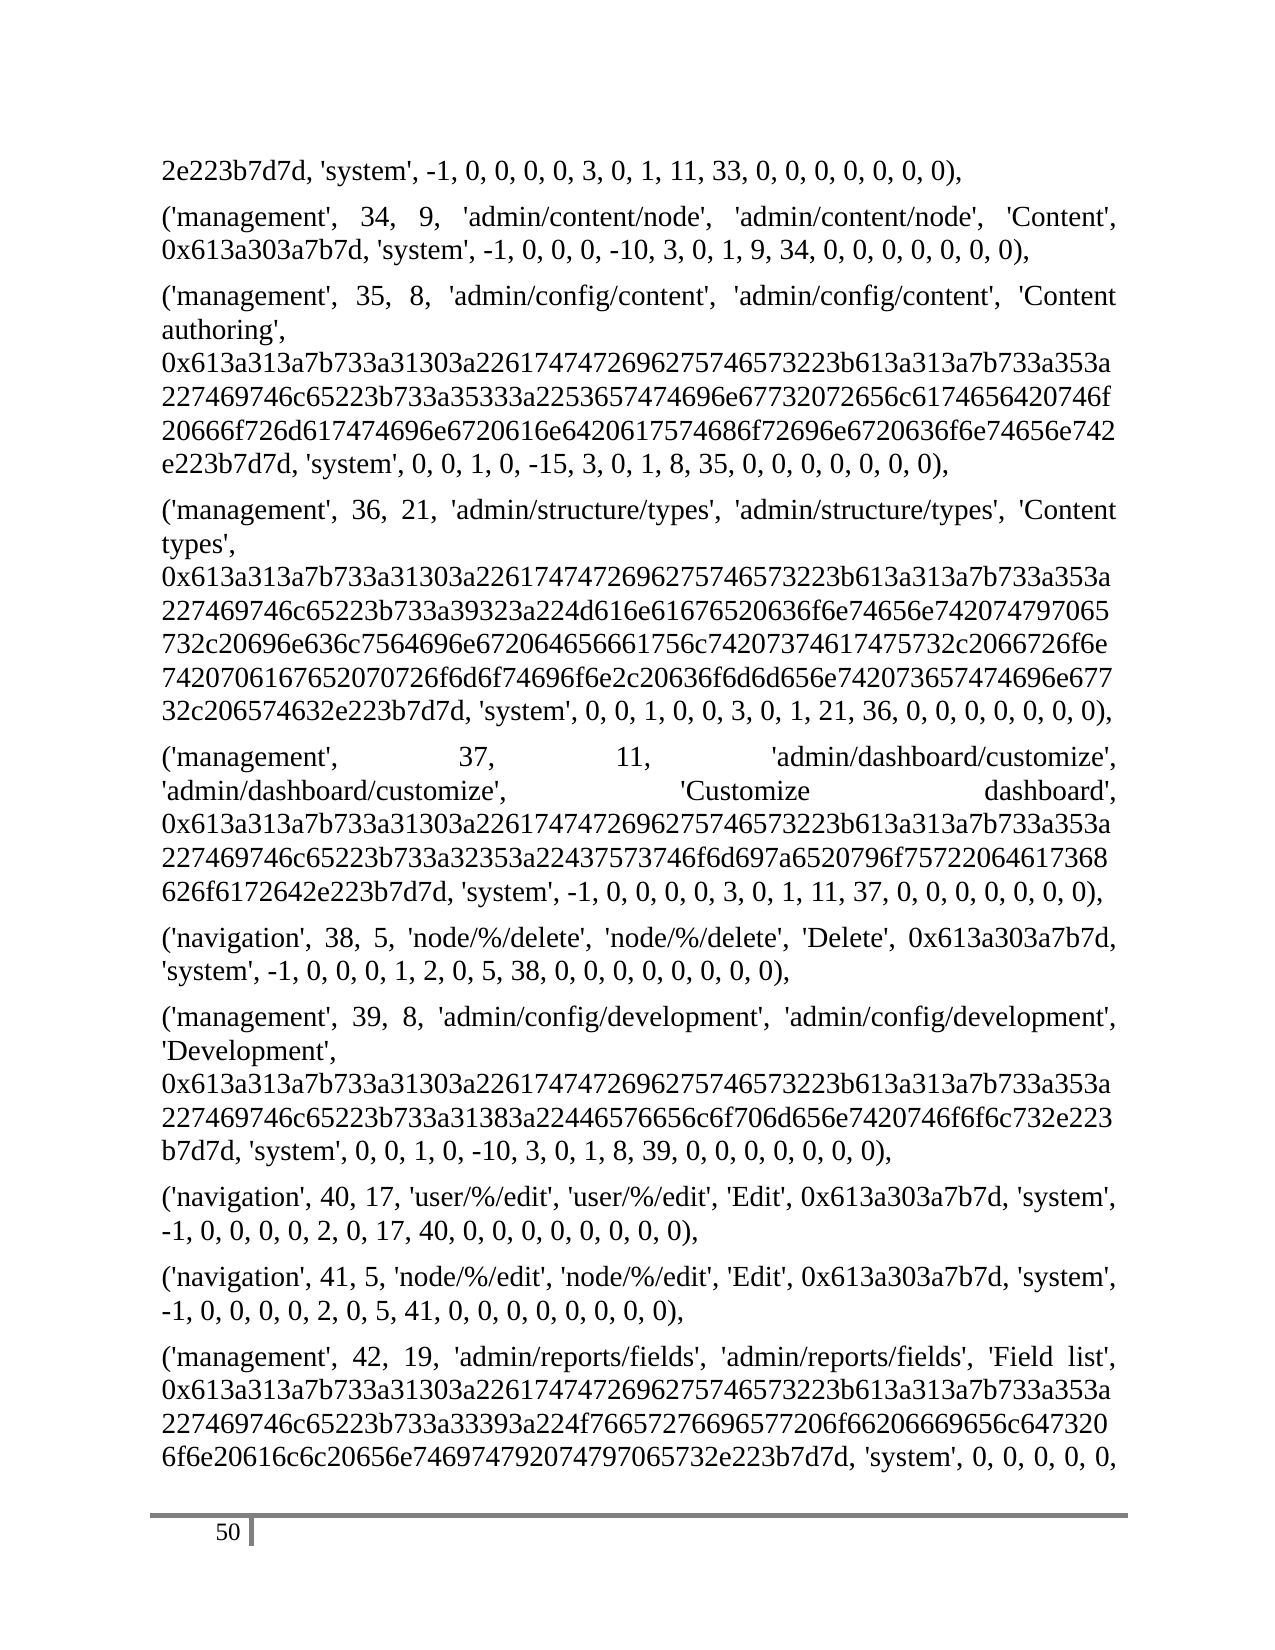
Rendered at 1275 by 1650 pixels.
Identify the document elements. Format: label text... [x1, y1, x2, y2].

text ('management', 36, 21, 'admin/structure/types', 'admin/structure/types', 'Content types', 0x613a313a7b733a31303a2261747472696275746573223b613a313a7b733a353a227469746c65223b733a39323a224d616e61676520636f6e74656e742074797065732c20696e636c7564696e672064656661756c74207374617475732c2066726f6e7420706167652070726f6d6f74696f6e2c20636f6d6d656e742073657474696e67732c206574632e223b7d7d, 'system', 0, 0, 1, 0, 0, 3, 0, 1, 21, 36, 0, 0, 0, 0, 0, 0, 0), [161, 492, 1117, 727]
text 2e223b7d7d, 'system', -1, 0, 0, 0, 0, 3, 0, 1, 11, 33, 0, 0, 0, 0, 0, 0, 0), [161, 153, 1117, 186]
text ('navigation', 41, 5, 'node/%/edit', 'node/%/edit', 'Edit', 0x613a303a7b7d, 'system', -1, 0, 0, 0, 0, 2, 0, 5, 41, 0, 0, 0, 0, 0, 0, 0, 0), [161, 1259, 1117, 1326]
text ('management', 37, 11, 'admin/dashboard/customize', 'admin/dashboard/customize', 'Customize dashboard', 0x613a313a7b733a31303a2261747472696275746573223b613a313a7b733a353a227469746c65223b733a32353a22437573746f6d697a6520796f75722064617368626f6172642e223b7d7d, 'system', -1, 0, 0, 0, 0, 3, 0, 1, 11, 37, 0, 0, 0, 0, 0, 0, 0), [161, 739, 1117, 907]
text ('management', 42, 19, 'admin/reports/fields', 'admin/reports/fields', 'Field list', 0x613a313a7b733a31303a2261747472696275746573223b613a313a7b733a353a227469746c65223b733a33393a224f76657276696577206f66206669656c6473206f6e20616c6c20656e746974792074797065732e223b7d7d, 'system', 0, 0, 0, 0, 0, [161, 1339, 1117, 1473]
text ('management', 35, 8, 'admin/config/content', 'admin/config/content', 'Content authoring', 0x613a313a7b733a31303a2261747472696275746573223b613a313a7b733a353a227469746c65223b733a35333a2253657474696e67732072656c6174656420746f20666f726d617474696e6720616e6420617574686f72696e6720636f6e74656e742e223b7d7d, 'system', 0, 0, 1, 0, -15, 3, 0, 1, 8, 35, 0, 0, 0, 0, 0, 0, 0), [161, 278, 1117, 480]
text ('navigation', 38, 5, 'node/%/delete', 'node/%/delete', 'Delete', 0x613a303a7b7d, 'system', -1, 0, 0, 0, 1, 2, 0, 5, 38, 0, 0, 0, 0, 0, 0, 0, 0), [161, 920, 1117, 987]
text ('management', 39, 8, 'admin/config/development', 'admin/config/development', 'Development', 0x613a313a7b733a31303a2261747472696275746573223b613a313a7b733a353a227469746c65223b733a31383a22446576656c6f706d656e7420746f6f6c732e223b7d7d, 'system', 0, 0, 1, 0, -10, 3, 0, 1, 8, 39, 0, 0, 0, 0, 0, 0, 0), [161, 999, 1117, 1167]
text ('management', 34, 9, 'admin/content/node', 'admin/content/node', 'Content', 0x613a303a7b7d, 'system', -1, 0, 0, 0, -10, 3, 0, 1, 9, 34, 0, 0, 0, 0, 0, 0, 0), [161, 199, 1117, 266]
text ('navigation', 40, 17, 'user/%/edit', 'user/%/edit', 'Edit', 0x613a303a7b7d, 'system', -1, 0, 0, 0, 0, 2, 0, 17, 40, 0, 0, 0, 0, 0, 0, 0, 0), [161, 1179, 1117, 1247]
